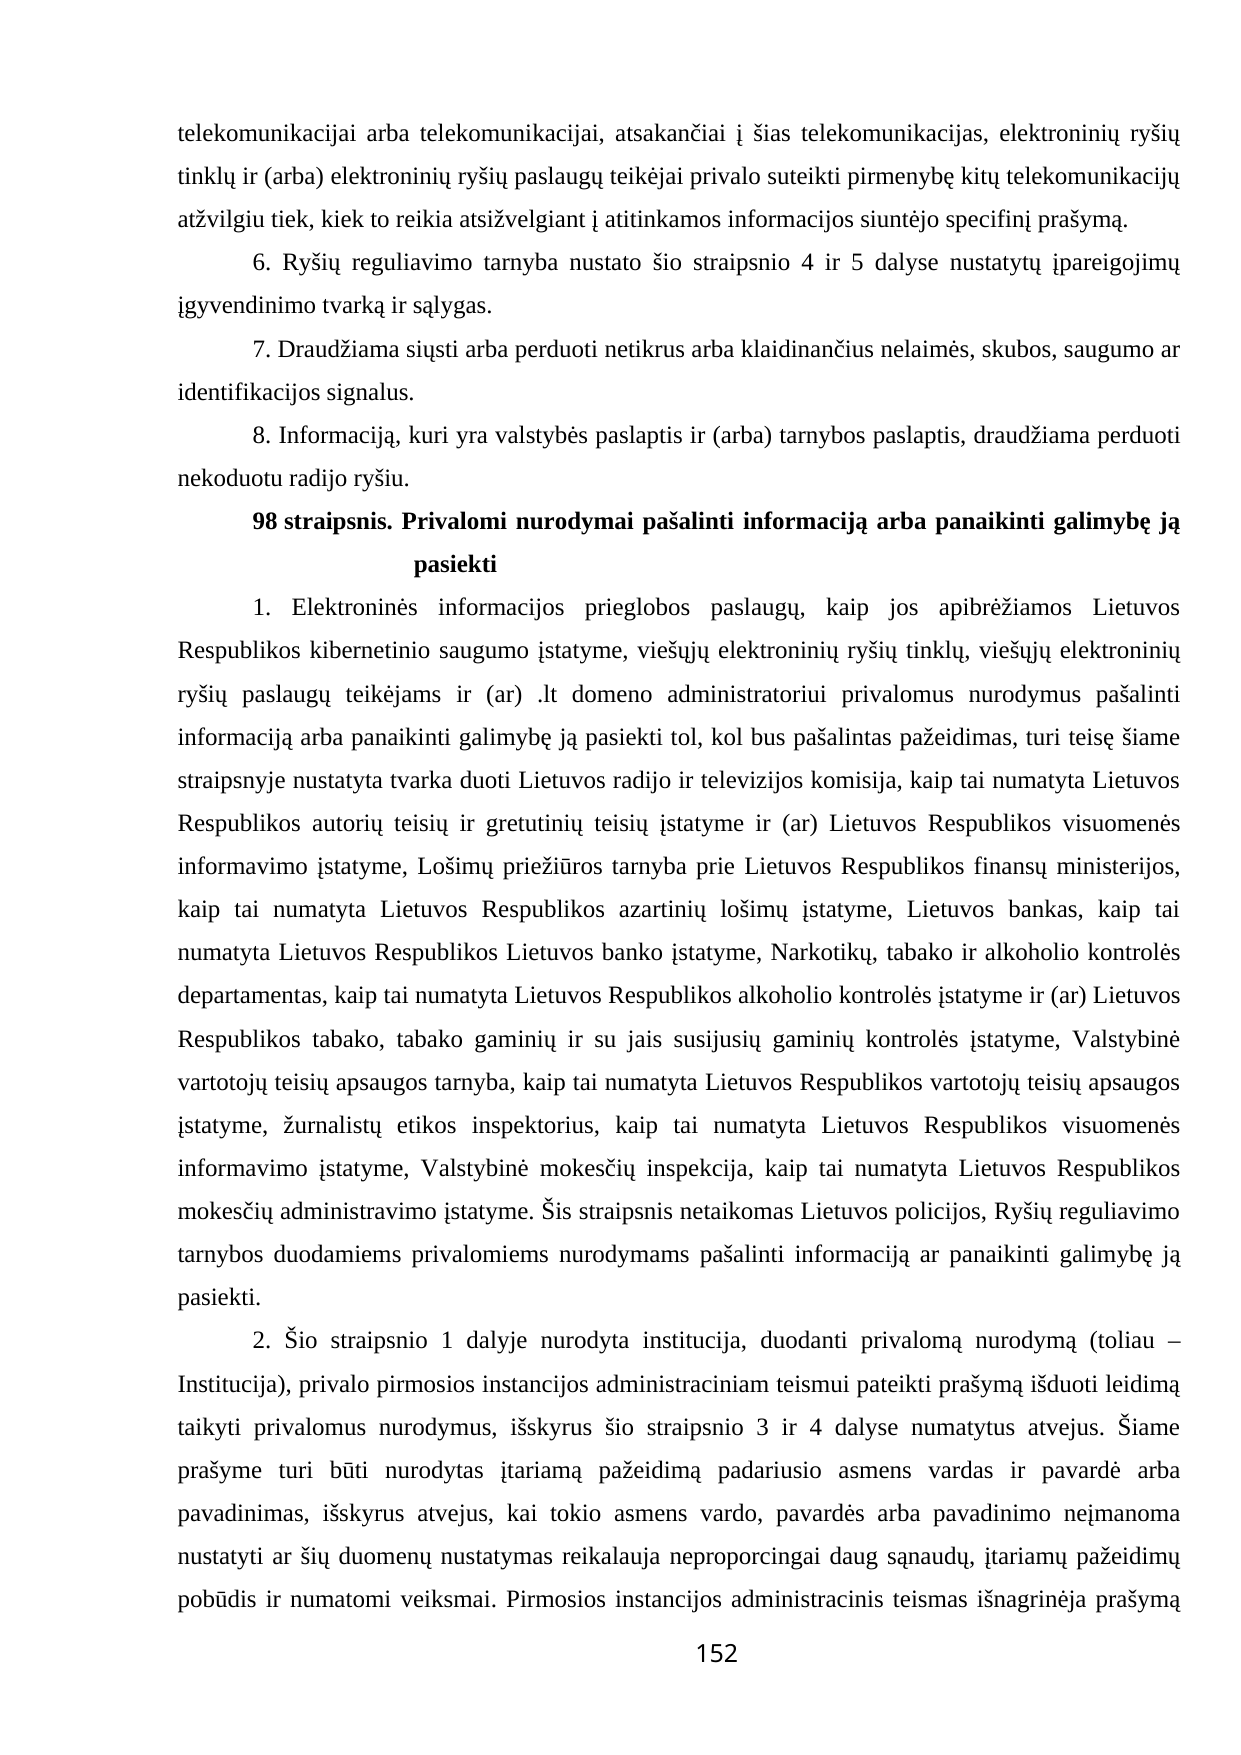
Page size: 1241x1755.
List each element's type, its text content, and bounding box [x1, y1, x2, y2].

text 2. Šio straipsnio 1 dalyje nurodyta institucija, duodanti privalomą nurodymą (toliau – Institucija), privalo pirmosios instancijos administraciniam teismui pateikti prašymą išduoti leidimą taikyti privalomus nurodymus, išskyrus šio straipsnio 3 ir 4 dalyse numatytus atvejus. Šiame prašyme turi būti nurodytas įtariamą pažeidimą padariusio asmens vardas ir pavardė arba pavadinimas, išskyrus atvejus, kai tokio asmens vardo, pavardės arba pavadinimo neįmanoma nustatyti ar šių duomenų nustatymas reikalauja neproporcingai daug sąnaudų, įtariamų pažeidimų pobūdis ir numatomi veiksmai. Pirmosios instancijos administracinis teismas išnagrinėja prašymą [177, 1326, 1181, 1613]
text 98 straipsnis. Privalomi nurodymai pašalinti informaciją arba panaikinti galimybę ją pasiekti [252, 506, 1181, 578]
text 8. Informaciją, kuri yra valstybės paslaptis ir (arba) tarnybos paslaptis, draudžiama perduoti nekoduotu radijo ryšiu. [177, 420, 1181, 492]
text 7. Draudžiama siųsti arba perduoti netikrus arba klaidinančius nelaimės, skubos, saugumo ar identifikacijos signalus. [177, 334, 1181, 406]
text telekomunikacijai arba telekomunikacijai, atsakančiai į šias telekomunikacijas, elektroninių ryšių tinklų ir (arba) elektroninių ryšių paslaugų teikėjai privalo suteikti pirmenybę kitų telekomunikacijų atžvilgiu tiek, kiek to reikia atsižvelgiant į atitinkamos informacijos siuntėjo specifinį prašymą. [177, 118, 1181, 233]
text 1. Elektroninės informacijos prieglobos paslaugų, kaip jos apibrėžiamos Lietuvos Respublikos kibernetinio saugumo įstatyme, viešųjų elektroninių ryšių tinklų, viešųjų elektroninių ryšių paslaugų teikėjams ir (ar) .lt domeno administratoriui privalomus nurodymus pašalinti informaciją arba panaikinti galimybę ją pasiekti tol, kol bus pašalintas pažeidimas, turi teisę šiame straipsnyje nustatyta tvarka duoti Lietuvos radijo ir televizijos komisija, kaip tai numatyta Lietuvos Respublikos autorių teisių ir gretutinių teisių įstatyme ir (ar) Lietuvos Respublikos visuomenės informavimo įstatyme, Lošimų priežiūros tarnyba prie Lietuvos Respublikos finansų ministerijos, kaip tai numatyta Lietuvos Respublikos azartinių lošimų įstatyme, Lietuvos bankas, kaip tai numatyta Lietuvos Respublikos Lietuvos banko įstatyme, Narkotikų, tabako ir alkoholio kontrolės departamentas, kaip tai numatyta Lietuvos Respublikos alkoholio kontrolės įstatyme ir (ar) Lietuvos Respublikos tabako, tabako gaminių ir su jais susijusių gaminių kontrolės įstatyme, Valstybinė vartotojų teisių apsaugos tarnyba, kaip tai numatyta Lietuvos Respublikos vartotojų teisių apsaugos įstatyme, žurnalistų etikos inspektorius, kaip tai numatyta Lietuvos Respublikos visuomenės informavimo įstatyme, Valstybinė mokesčių inspekcija, kaip tai numatyta Lietuvos Respublikos mokesčių administravimo įstatyme. Šis straipsnis netaikomas Lietuvos policijos, Ryšių reguliavimo tarnybos duodamiems privalomiems nurodymams pašalinti informaciją ar panaikinti galimybę ją pasiekti. [177, 592, 1181, 1311]
text 6. Ryšių reguliavimo tarnyba nustato šio straipsnio 4 ir 5 dalyse nustatytų įpareigojimų įgyvendinimo tvarką ir sąlygas. [177, 247, 1181, 319]
